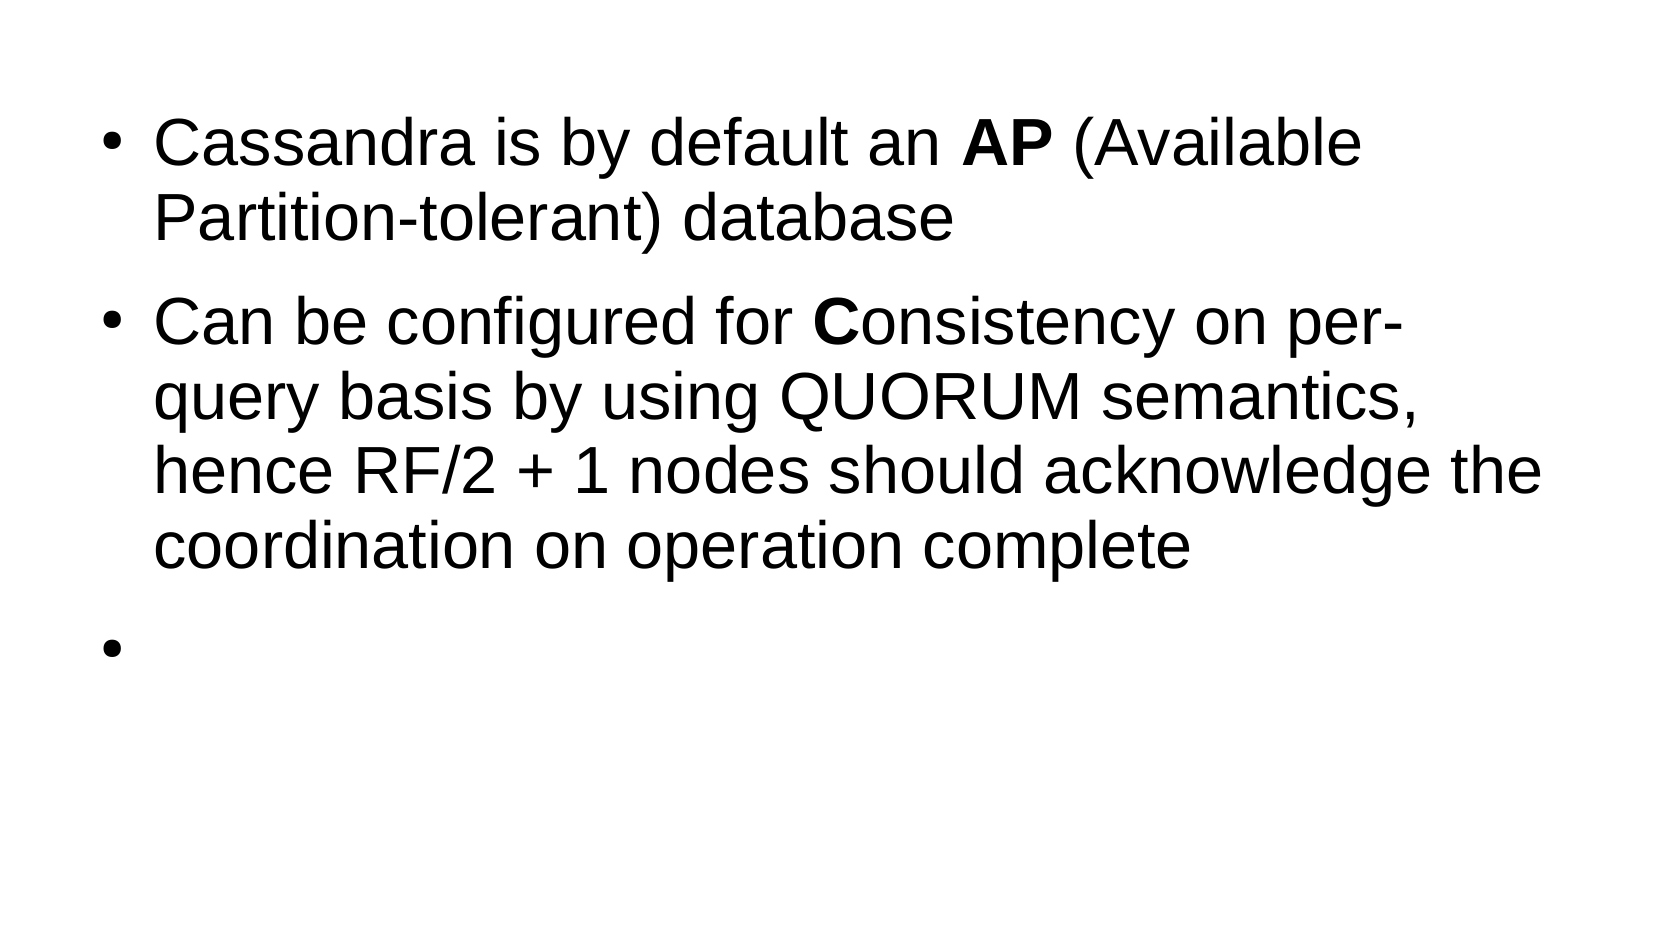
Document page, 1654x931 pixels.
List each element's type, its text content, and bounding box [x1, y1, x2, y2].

list Cassandra is by default an AP (Available Partition-tolerant) database Can be configured for Consistency on per-query basis by using QUORUM semantics, hence RF/2 + 1 nodes should acknowledge the coordination on operation complete [82, 105, 1571, 826]
